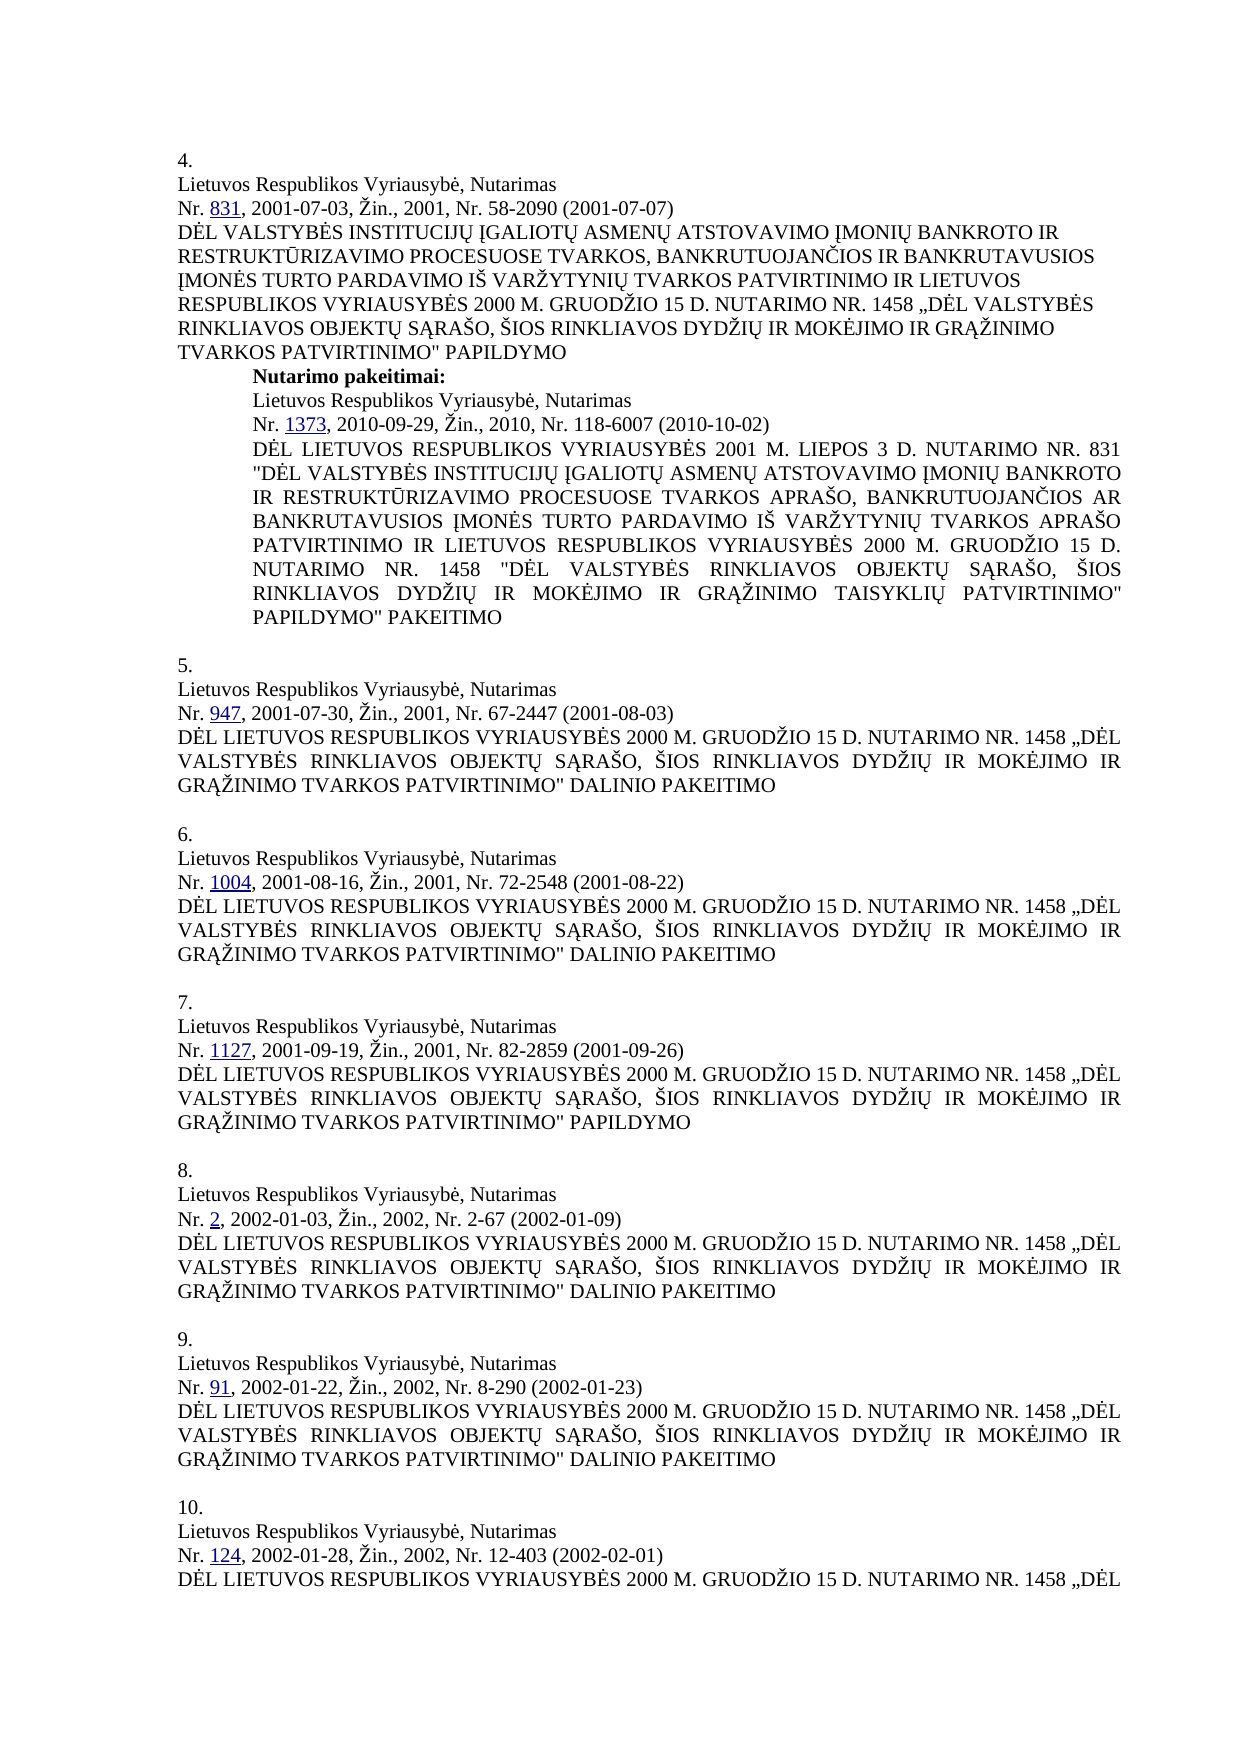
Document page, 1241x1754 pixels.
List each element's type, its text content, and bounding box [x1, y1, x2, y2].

text 7. [177, 990, 1122, 1014]
text DĖL LIETUVOS RESPUBLIKOS VYRIAUSYBĖS 2000 M. GRUODŽIO 15 D. NUTARIMO NR. 1458 „DĖL VALSTYBĖS RINKLIAVOS OBJEKTŲ SĄRAŠO, ŠIOS RINKLIAVOS DYDŽIŲ IR MOKĖJIMO IR GRĄŽINIMO TVARKOS PATVIRTINIMO" DALINIO PAKEITIMO [177, 1399, 1122, 1471]
text DĖL VALSTYBĖS INSTITUCIJŲ ĮGALIOTŲ ASMENŲ ATSTOVAVIMO ĮMONIŲ BANKROTO IR RESTRUKTŪRIZAVIMO PROCESUOSE TVARKOS, BANKRUTUOJANČIOS IR BANKRUTAVUSIOS ĮMONĖS TURTO PARDAVIMO IŠ VARŽYTYNIŲ TVARKOS PATVIRTINIMO IR LIETUVOS RESPUBLIKOS VYRIAUSYBĖS 2000 M. GRUODŽIO 15 D. NUTARIMO NR. 1458 „DĖL VALSTYBĖS RINKLIAVOS OBJEKTŲ SĄRAŠO, ŠIOS RINKLIAVOS DYDŽIŲ IR MOKĖJIMO IR GRĄŽINIMO TVARKOS PATVIRTINIMO" PAPILDYMO [177, 220, 1122, 364]
text Nutarimo pakeitimai: [252, 364, 1122, 388]
text Nr. 1373, 2010-09-29, Žin., 2010, Nr. 118-6007 (2010-10-02) [252, 412, 1122, 436]
text Lietuvos Respublikos Vyriausybė, Nutarimas [177, 1182, 1122, 1206]
text Nr. 1127, 2001-09-19, Žin., 2001, Nr. 82-2859 (2001-09-26) [177, 1038, 1122, 1062]
text Lietuvos Respublikos Vyriausybė, Nutarimas [177, 172, 1122, 196]
text Nr. 1004, 2001-08-16, Žin., 2001, Nr. 72-2548 (2001-08-22) [177, 869, 1122, 894]
text DĖL LIETUVOS RESPUBLIKOS VYRIAUSYBĖS 2000 M. GRUODŽIO 15 D. NUTARIMO NR. 1458 „DĖL [177, 1567, 1122, 1591]
text DĖL LIETUVOS RESPUBLIKOS VYRIAUSYBĖS 2000 M. GRUODŽIO 15 D. NUTARIMO NR. 1458 „DĖL VALSTYBĖS RINKLIAVOS OBJEKTŲ SĄRAŠO, ŠIOS RINKLIAVOS DYDŽIŲ IR MOKĖJIMO IR GRĄŽINIMO TVARKOS PATVIRTINIMO" DALINIO PAKEITIMO [177, 894, 1122, 966]
text Lietuvos Respublikos Vyriausybė, Nutarimas [177, 1519, 1122, 1543]
text Nr. 91, 2002-01-22, Žin., 2002, Nr. 8-290 (2002-01-23) [177, 1375, 1122, 1399]
text DĖL LIETUVOS RESPUBLIKOS VYRIAUSYBĖS 2001 M. LIEPOS 3 D. NUTARIMO NR. 831 "DĖL VALSTYBĖS INSTITUCIJŲ ĮGALIOTŲ ASMENŲ ATSTOVAVIMO ĮMONIŲ BANKROTO IR RESTRUKTŪRIZAVIMO PROCESUOSE TVARKOS APRAŠO, BANKRUTUOJANČIOS AR BANKRUTAVUSIOS ĮMONĖS TURTO PARDAVIMO IŠ VARŽYTYNIŲ TVARKOS APRAŠO PATVIRTINIMO IR LIETUVOS RESPUBLIKOS VYRIAUSYBĖS 2000 M. GRUODŽIO 15 D. NUTARIMO NR. 1458 "DĖL VALSTYBĖS RINKLIAVOS OBJEKTŲ SĄRAŠO, ŠIOS RINKLIAVOS DYDŽIŲ IR MOKĖJIMO IR GRĄŽINIMO TAISYKLIŲ PATVIRTINIMO" PAPILDYMO" PAKEITIMO [252, 436, 1122, 629]
text Nr. 947, 2001-07-30, Žin., 2001, Nr. 67-2447 (2001-08-03) [177, 701, 1122, 725]
text Lietuvos Respublikos Vyriausybė, Nutarimas [177, 677, 1122, 701]
text DĖL LIETUVOS RESPUBLIKOS VYRIAUSYBĖS 2000 M. GRUODŽIO 15 D. NUTARIMO NR. 1458 „DĖL VALSTYBĖS RINKLIAVOS OBJEKTŲ SĄRAŠO, ŠIOS RINKLIAVOS DYDŽIŲ IR MOKĖJIMO IR GRĄŽINIMO TVARKOS PATVIRTINIMO" DALINIO PAKEITIMO [177, 725, 1122, 797]
text Nr. 831, 2001-07-03, Žin., 2001, Nr. 58-2090 (2001-07-07) [177, 196, 1122, 220]
text 4. [177, 148, 1122, 172]
text DĖL LIETUVOS RESPUBLIKOS VYRIAUSYBĖS 2000 M. GRUODŽIO 15 D. NUTARIMO NR. 1458 „DĖL VALSTYBĖS RINKLIAVOS OBJEKTŲ SĄRAŠO, ŠIOS RINKLIAVOS DYDŽIŲ IR MOKĖJIMO IR GRĄŽINIMO TVARKOS PATVIRTINIMO" PAPILDYMO [177, 1062, 1122, 1134]
text Lietuvos Respublikos Vyriausybė, Nutarimas [177, 846, 1122, 869]
text 9. [177, 1327, 1122, 1351]
text 6. [177, 821, 1122, 846]
text Lietuvos Respublikos Vyriausybė, Nutarimas [177, 1351, 1122, 1375]
text Lietuvos Respublikos Vyriausybė, Nutarimas [252, 388, 1122, 412]
text DĖL LIETUVOS RESPUBLIKOS VYRIAUSYBĖS 2000 M. GRUODŽIO 15 D. NUTARIMO NR. 1458 „DĖL VALSTYBĖS RINKLIAVOS OBJEKTŲ SĄRAŠO, ŠIOS RINKLIAVOS DYDŽIŲ IR MOKĖJIMO IR GRĄŽINIMO TVARKOS PATVIRTINIMO" DALINIO PAKEITIMO [177, 1231, 1122, 1303]
text Lietuvos Respublikos Vyriausybė, Nutarimas [177, 1014, 1122, 1038]
text 8. [177, 1158, 1122, 1182]
text 10. [177, 1495, 1122, 1519]
text Nr. 2, 2002-01-03, Žin., 2002, Nr. 2-67 (2002-01-09) [177, 1206, 1122, 1231]
text Nr. 124, 2002-01-28, Žin., 2002, Nr. 12-403 (2002-02-01) [177, 1543, 1122, 1567]
text 5. [177, 653, 1122, 677]
